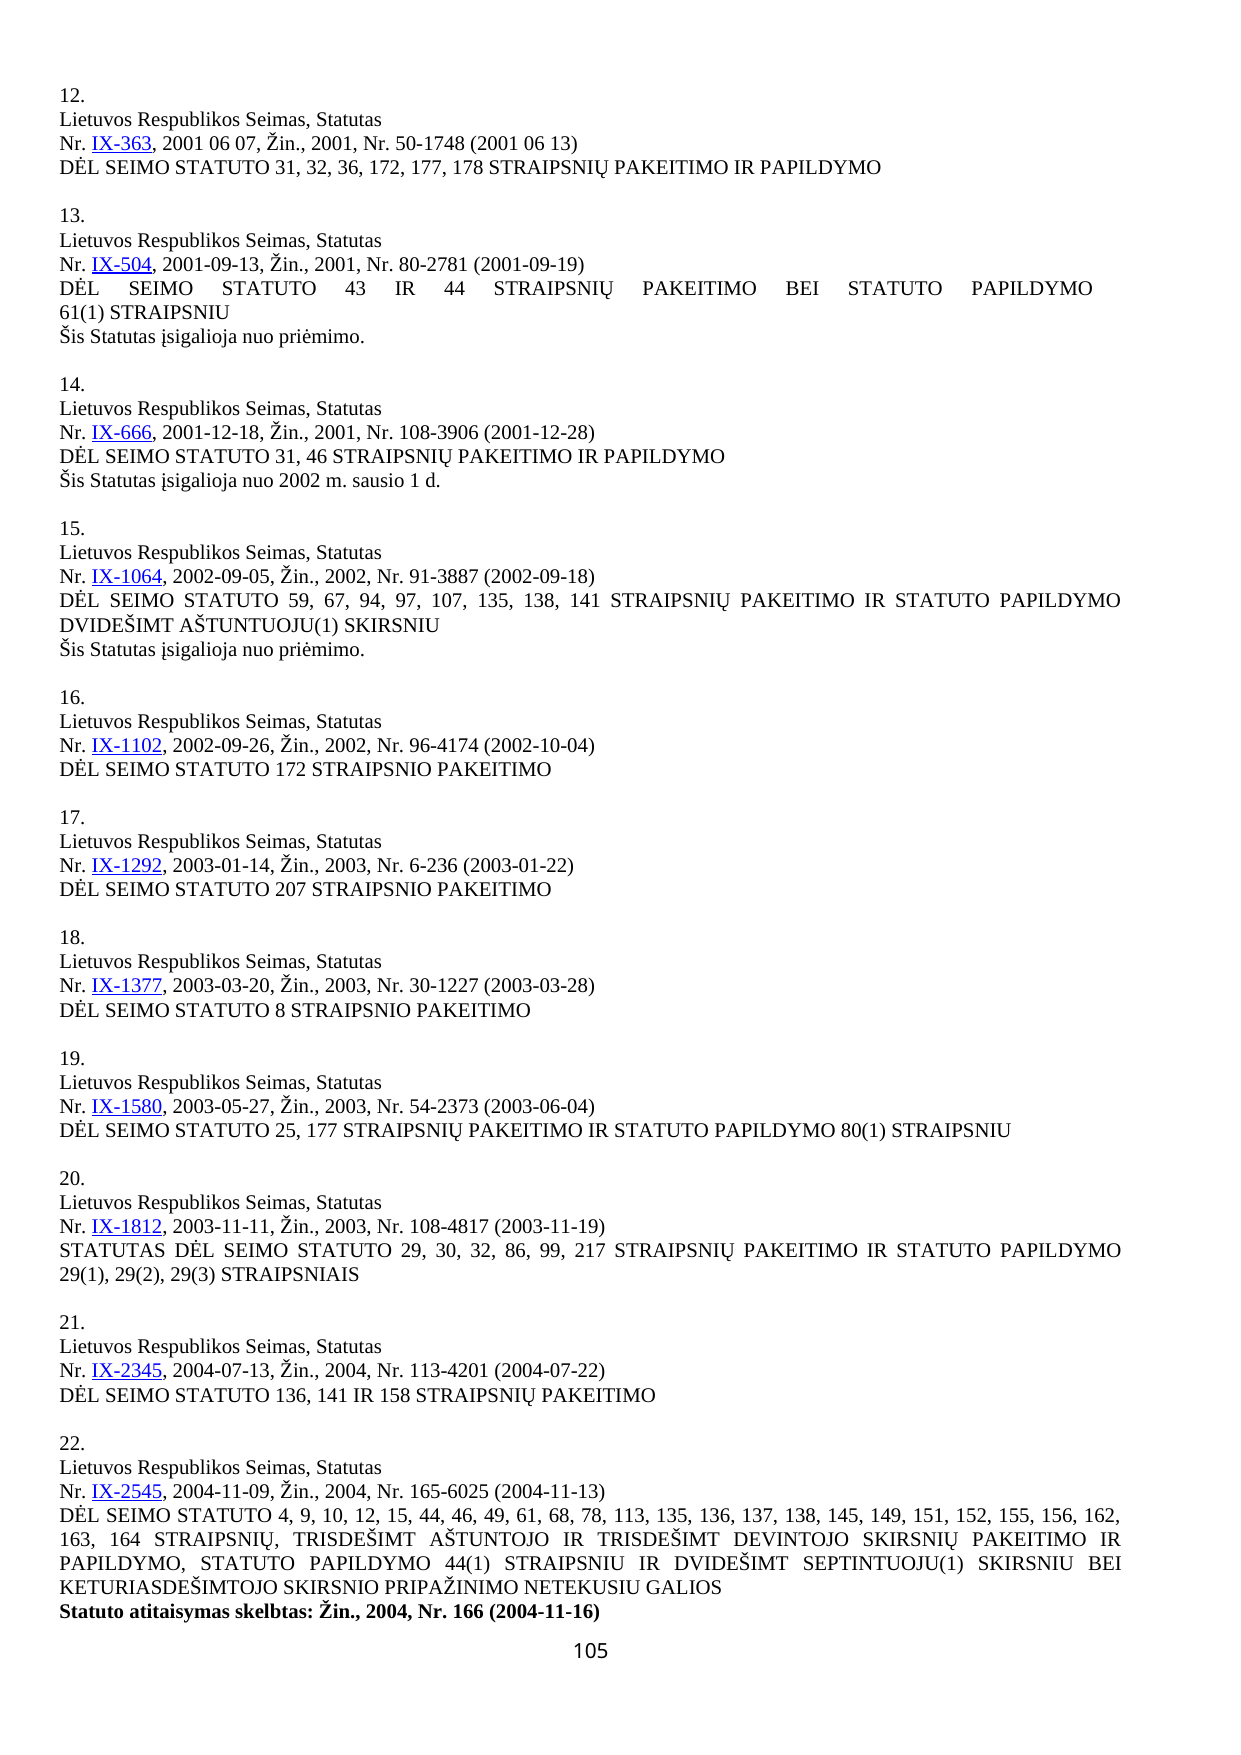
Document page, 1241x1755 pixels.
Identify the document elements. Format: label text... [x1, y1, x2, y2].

text Nr. IX-1812, 2003-11-11, Žin., 2003, Nr. 108-4817 (2003-11-19) [59, 1214, 1122, 1238]
text 14. [59, 372, 1122, 396]
text Nr. IX-2545, 2004-11-09, Žin., 2004, Nr. 165-6025 (2004-11-13) [59, 1479, 1122, 1503]
text 16. [59, 685, 1122, 709]
text 18. [59, 925, 1122, 949]
text Lietuvos Respublikos Seimas, Statutas [59, 1190, 1122, 1214]
text Statuto atitaisymas skelbtas: Žin., 2004, Nr. 166 (2004-11-16) [59, 1599, 1122, 1623]
text DĖL SEIMO STATUTO 43 IR 44 STRAIPSNIŲ PAKEITIMO BEI STATUTO PAPILDYMO 61(1) STRAIPSNIU [59, 276, 1122, 324]
text Nr. IX-1102, 2002-09-26, Žin., 2002, Nr. 96-4174 (2002-10-04) [59, 733, 1122, 757]
text DĖL SEIMO STATUTO 59, 67, 94, 97, 107, 135, 138, 141 STRAIPSNIŲ PAKEITIMO IR STATUTO PAPILDYMO DVIDEŠIMT AŠTUNTUOJU(1) SKIRSNIU [59, 588, 1122, 637]
text Lietuvos Respublikos Seimas, Statutas [59, 540, 1122, 564]
text Lietuvos Respublikos Seimas, Statutas [59, 107, 1122, 131]
text 12. [59, 83, 1122, 107]
text Lietuvos Respublikos Seimas, Statutas [59, 829, 1122, 853]
text Lietuvos Respublikos Seimas, Statutas [59, 1334, 1122, 1358]
text 22. [59, 1431, 1122, 1455]
text Nr. IX-363, 2001 06 07, Žin., 2001, Nr. 50-1748 (2001 06 13) [59, 131, 1122, 155]
text 13. [59, 203, 1122, 227]
text DĖL SEIMO STATUTO 31, 46 STRAIPSNIŲ PAKEITIMO IR PAPILDYMO [59, 444, 1122, 468]
text Lietuvos Respublikos Seimas, Statutas [59, 709, 1122, 733]
text Nr. IX-1064, 2002-09-05, Žin., 2002, Nr. 91-3887 (2002-09-18) [59, 564, 1122, 588]
text 20. [59, 1166, 1122, 1190]
text 17. [59, 805, 1122, 829]
text Nr. IX-666, 2001-12-18, Žin., 2001, Nr. 108-3906 (2001-12-28) [59, 420, 1122, 444]
text DĖL SEIMO STATUTO 31, 32, 36, 172, 177, 178 STRAIPSNIŲ PAKEITIMO IR PAPILDYMO [59, 155, 1122, 179]
text DĖL SEIMO STATUTO 25, 177 STRAIPSNIŲ PAKEITIMO IR STATUTO PAPILDYMO 80(1) STRAIPSNIU [59, 1118, 1122, 1142]
text Nr. IX-1580, 2003-05-27, Žin., 2003, Nr. 54-2373 (2003-06-04) [59, 1094, 1122, 1118]
text DĖL SEIMO STATUTO 4, 9, 10, 12, 15, 44, 46, 49, 61, 68, 78, 113, 135, 136, 137, 138, 145, 149, 151, 152, 155, 156, 162, 163, 164 STRAIPSNIŲ, TRISDEŠIMT AŠTUNTOJO IR TRISDEŠIMT DEVINTOJO SKIRSNIŲ PAKEITIMO IR PAPILDYMO, STATUTO PAPILDYMO 44(1) STRAIPSNIU IR DVIDEŠIMT SEPTINTUOJU(1) SKIRSNIU BEI KETURIASDEŠIMTOJO SKIRSNIO PRIPAŽINIMO NETEKUSIU GALIOS [59, 1503, 1122, 1599]
text Šis Statutas įsigalioja nuo 2002 m. sausio 1 d. [59, 468, 1122, 492]
text DĖL SEIMO STATUTO 136, 141 IR 158 STRAIPSNIŲ PAKEITIMO [59, 1382, 1122, 1407]
text Nr. IX-504, 2001-09-13, Žin., 2001, Nr. 80-2781 (2001-09-19) [59, 252, 1122, 276]
text Šis Statutas įsigalioja nuo priėmimo. [59, 637, 1122, 661]
text DĖL SEIMO STATUTO 207 STRAIPSNIO PAKEITIMO [59, 877, 1122, 901]
text Nr. IX-1292, 2003-01-14, Žin., 2003, Nr. 6-236 (2003-01-22) [59, 853, 1122, 877]
text STATUTAS DĖL SEIMO STATUTO 29, 30, 32, 86, 99, 217 STRAIPSNIŲ PAKEITIMO IR STATUTO PAPILDYMO 29(1), 29(2), 29(3) STRAIPSNIAIS [59, 1238, 1122, 1286]
text Šis Statutas įsigalioja nuo priėmimo. [59, 324, 1122, 348]
text 19. [59, 1046, 1122, 1070]
text DĖL SEIMO STATUTO 8 STRAIPSNIO PAKEITIMO [59, 997, 1122, 1022]
text Lietuvos Respublikos Seimas, Statutas [59, 1455, 1122, 1479]
text Lietuvos Respublikos Seimas, Statutas [59, 396, 1122, 420]
text Lietuvos Respublikos Seimas, Statutas [59, 1070, 1122, 1094]
text 21. [59, 1310, 1122, 1334]
text Lietuvos Respublikos Seimas, Statutas [59, 949, 1122, 973]
text DĖL SEIMO STATUTO 172 STRAIPSNIO PAKEITIMO [59, 757, 1122, 781]
text Nr. IX-2345, 2004-07-13, Žin., 2004, Nr. 113-4201 (2004-07-22) [59, 1358, 1122, 1382]
text 15. [59, 516, 1122, 540]
text Nr. IX-1377, 2003-03-20, Žin., 2003, Nr. 30-1227 (2003-03-28) [59, 973, 1122, 997]
text Lietuvos Respublikos Seimas, Statutas [59, 227, 1122, 252]
